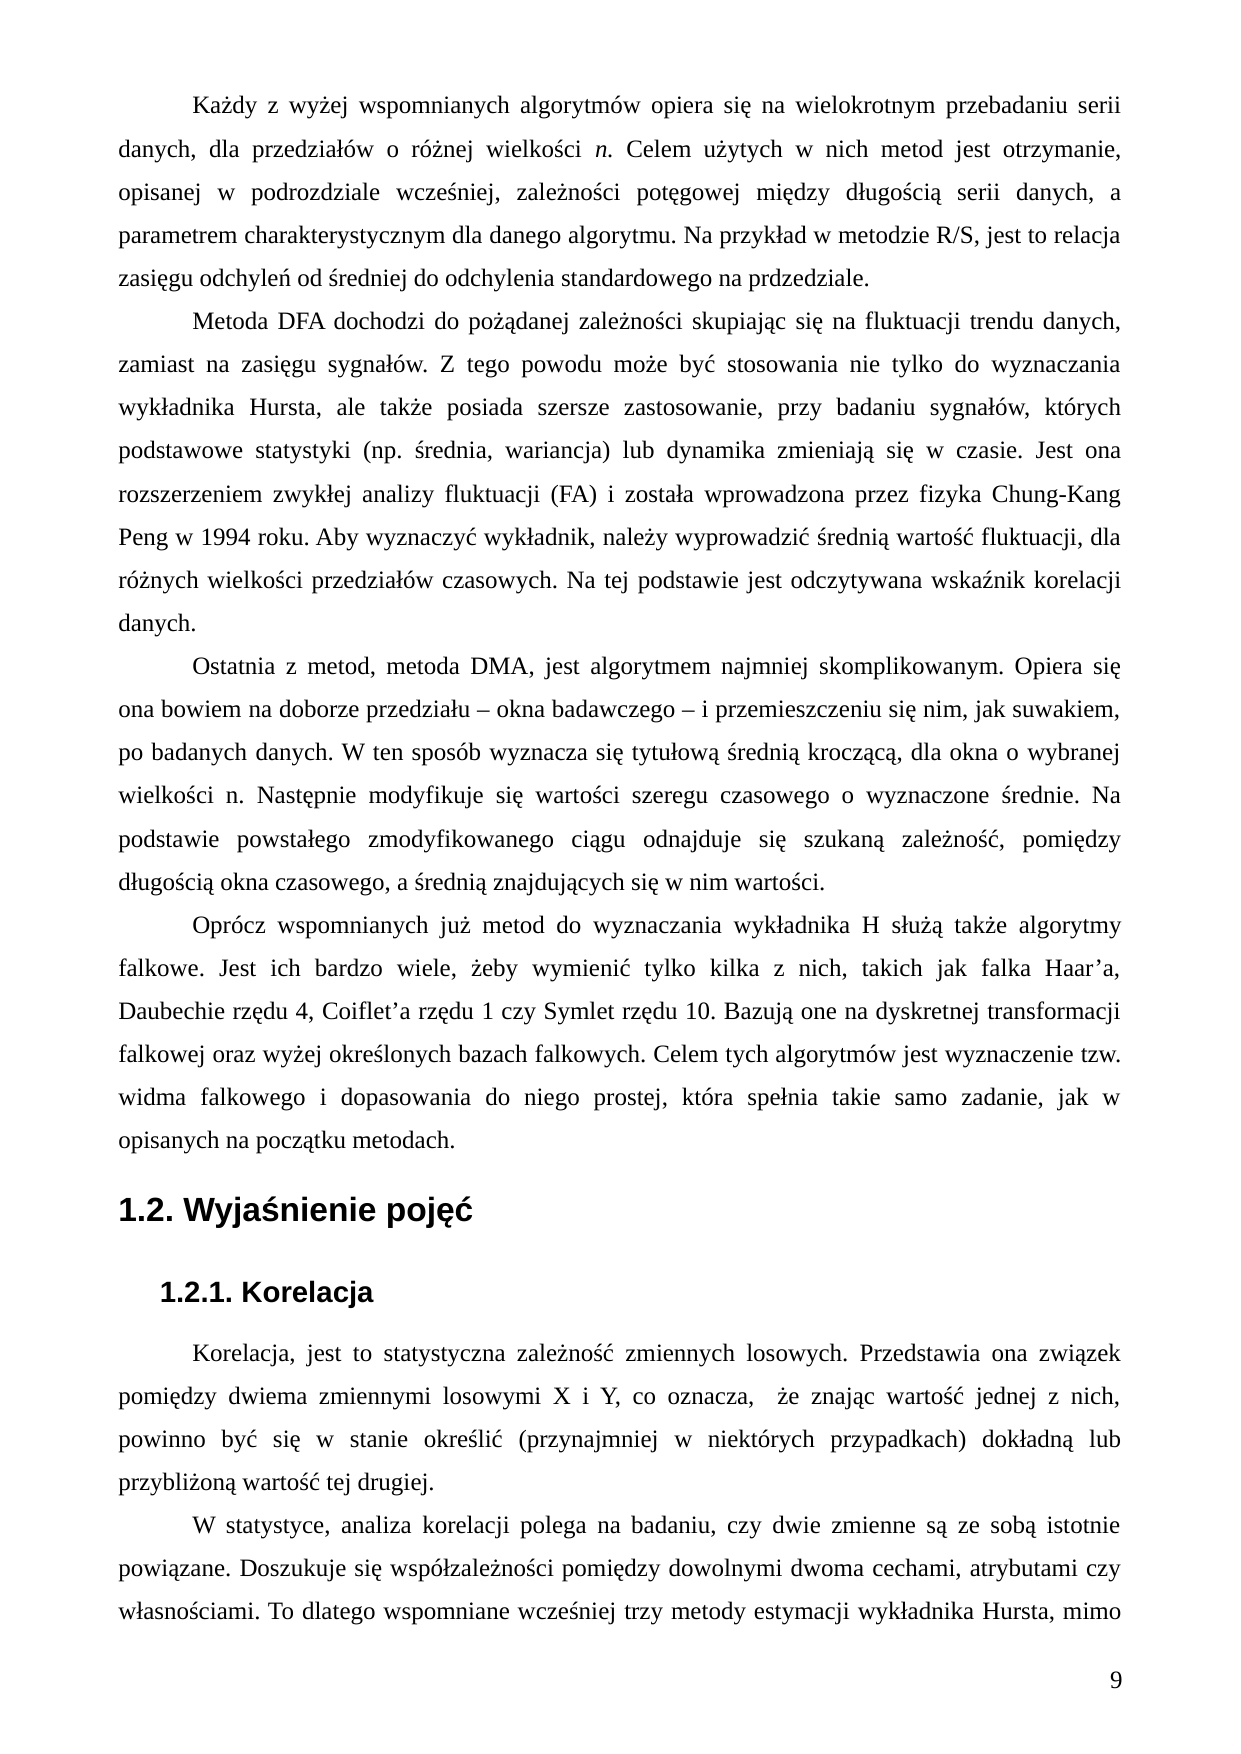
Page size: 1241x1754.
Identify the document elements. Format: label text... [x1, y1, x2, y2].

text W statystyce, analiza korelacji polega na badaniu, czy dwie zmienne są ze sobą istotnie powiązane. Doszukuje się współzależności pomiędzy dowolnymi dwoma cechami, atrybutami czy własnościami. To dlatego wspomniane wcześniej trzy metody estymacji wykładnika Hursta, mimo [118, 1510, 1122, 1625]
text Oprócz wspomnianych już metod do wyznaczania wykładnika H służą także algorytmy falkowe. Jest ich bardzo wiele, żeby wymienić tylko kilka z nich, takich jak falka Haar’a, Daubechie rzędu 4, Coiflet’a rzędu 1 czy Symlet rzędu 10. Bazują one na dyskretnej transformacji falkowej oraz wyżej określonych bazach falkowych. Celem tych algorytmów jest wyznaczenie tzw. widma falkowego i dopasowania do niego prostej, która spełnia takie samo zadanie, jak w opisanych na początku metodach. [118, 910, 1122, 1154]
text Każdy z wyżej wspomnianych algorytmów opiera się na wielokrotnym przebadaniu serii danych, dla przedziałów o różnej wielkości n. Celem użytych w nich metod jest otrzymanie, opisanej w podrozdziale wcześniej, zależności potęgowej między długością serii danych, a parametrem charakterystycznym dla danego algorytmu. Na przykład w metodzie R/S, jest to relacja zasięgu odchyleń od średniej do odchylenia standardowego na prdzedziale. [118, 91, 1122, 292]
text Ostatnia z metod, metoda DMA, jest algorytmem najmniej skomplikowanym. Opiera się ona bowiem na doborze przedziału – okna badawczego – i przemieszczeniu się nim, jak suwakiem, po badanych danych. W ten sposób wyznacza się tytułową średnią kroczącą, dla okna o wybranej wielkości n. Następnie modyfikuje się wartości szeregu czasowego o wyznaczone średnie. Na podstawie powstałego zmodyfikowanego ciągu odnajduje się szukaną zależność, pomiędzy długością okna czasowego, a średnią znajdujących się w nim wartości. [118, 651, 1122, 896]
text Korelacja, jest to statystyczna zależność zmiennych losowych. Przedstawia ona związek pomiędzy dwiema zmiennymi losowymi X i Y, co oznacza, że znając wartość jednej z nich, powinno być się w stanie określić (przynajmniej w niektórych przypadkach) dokładną lub przybliżoną wartość tej drugiej. [118, 1338, 1122, 1496]
subtitle 1.2.1. Korelacja [159, 1274, 1122, 1308]
subtitle 1.2. Wyjaśnienie pojęć [118, 1189, 1122, 1228]
text Metoda DFA dochodzi do pożądanej zależności skupiając się na fluktuacji trendu danych, zamiast na zasięgu sygnałów. Z tego powodu może być stosowania nie tylko do wyznaczania wykładnika Hursta, ale także posiada szersze zastosowanie, przy badaniu sygnałów, których podstawowe statystyki (np. średnia, wariancja) lub dynamika zmieniają się w czasie. Jest ona rozszerzeniem zwykłej analizy fluktuacji (FA) i została wprowadzona przez fizyka Chung-Kang Peng w 1994 roku. Aby wyznaczyć wykładnik, należy wyprowadzić średnią wartość fluktuacji, dla różnych wielkości przedziałów czasowych. Na tej podstawie jest odczytywana wskaźnik korelacji danych. [118, 306, 1122, 637]
